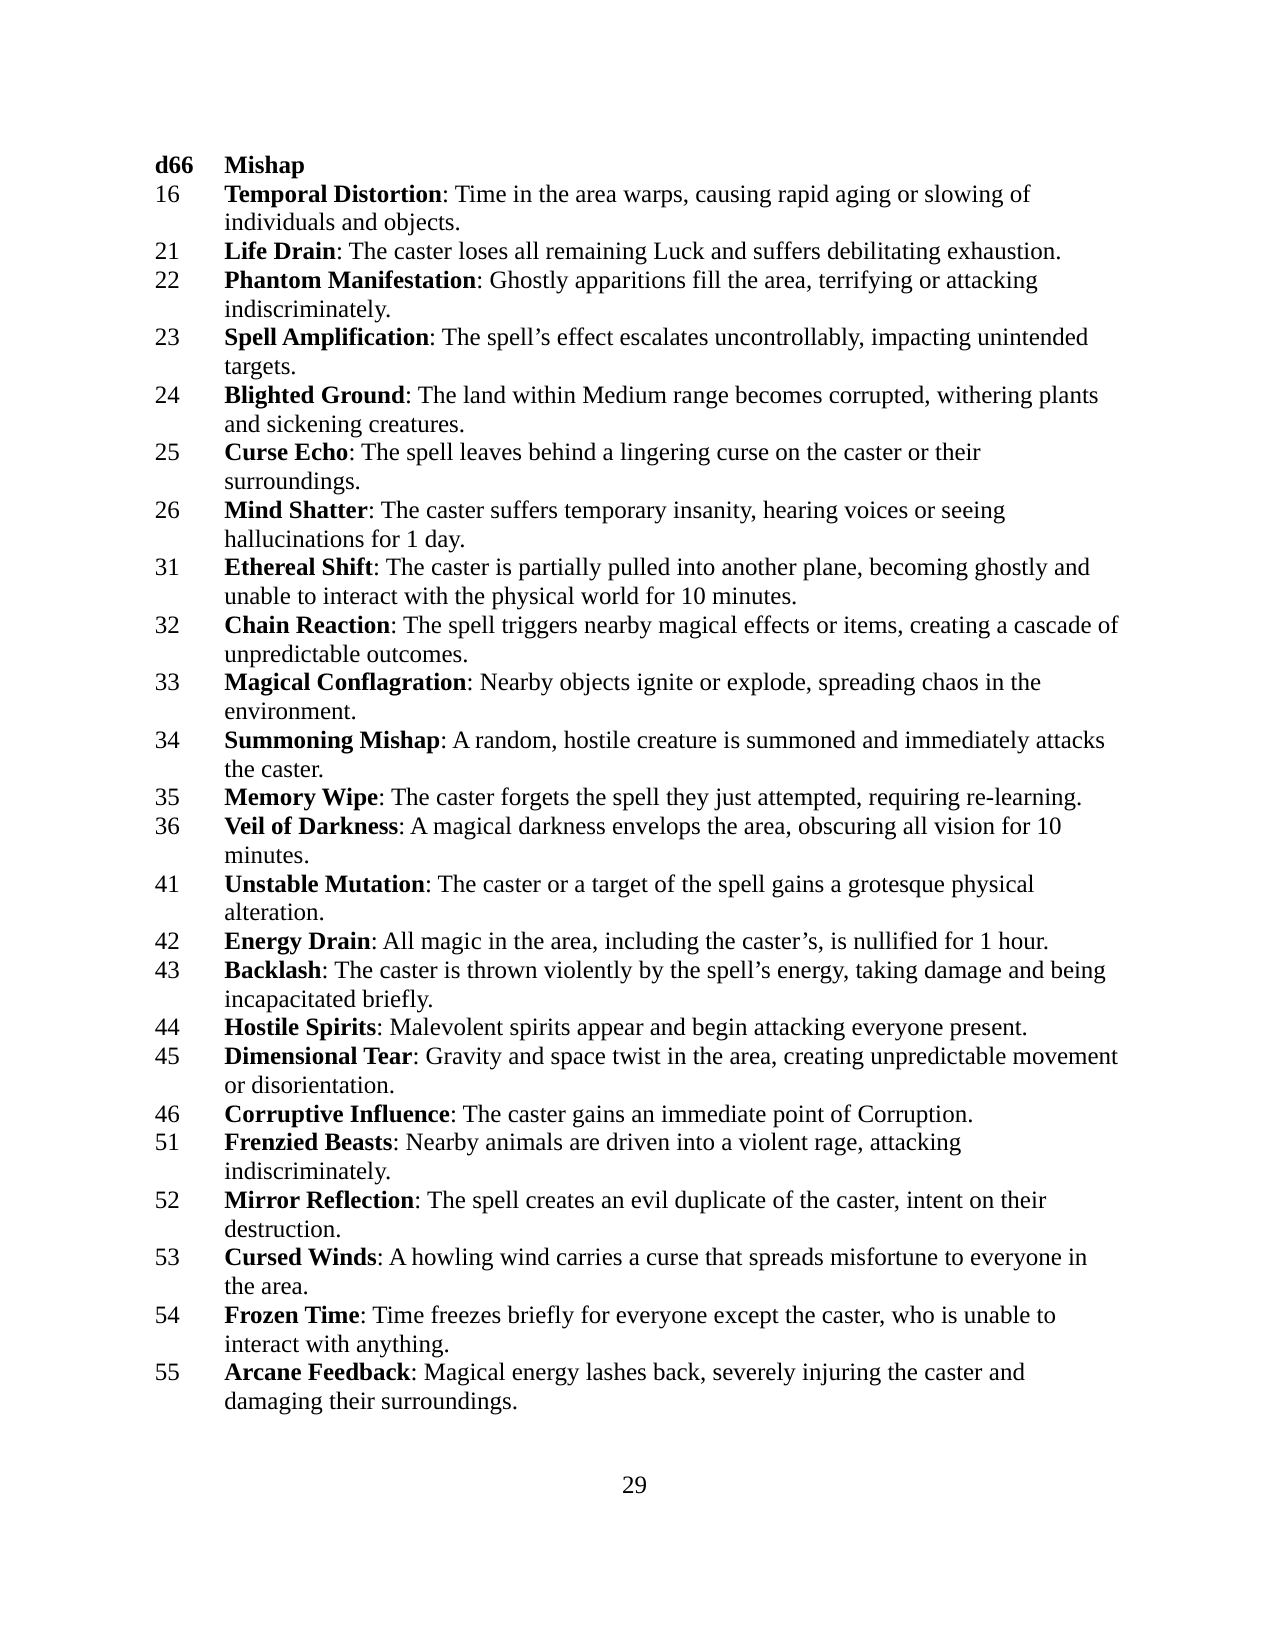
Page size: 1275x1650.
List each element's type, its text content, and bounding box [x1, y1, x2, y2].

table_cell Memory Wipe: The caster forgets the spell they just attempted, requiring re-learning. [220, 783, 1125, 811]
table_cell 33 [150, 668, 219, 725]
table_cell Frozen Time: Time freezes briefly for everyone except the caster, who is unable to interact with anything. [220, 1300, 1125, 1357]
table_cell 31 [150, 553, 219, 610]
table_cell 41 [150, 869, 219, 926]
table_cell 26 [150, 495, 219, 552]
table_cell 55 [150, 1358, 219, 1415]
table_cell 43 [150, 955, 219, 1012]
table_cell 45 [150, 1041, 219, 1099]
table_cell Chain Reaction: The spell triggers nearby magical effects or items, creating a cascade of unpredictable outcomes. [220, 610, 1125, 667]
table_header Mishap [220, 150, 1125, 179]
table_cell Phantom Manifestation: Ghostly apparitions fill the area, terrifying or attacking indiscriminately. [220, 265, 1125, 322]
table_cell Ethereal Shift: The caster is partially pulled into another plane, becoming ghostly and unable to interact with the physical world for 10 minutes. [220, 553, 1125, 610]
table_cell Temporal Distortion: Time in the area warps, causing rapid aging or slowing of individuals and objects. [220, 179, 1125, 236]
table_cell Mirror Reflection: The spell creates an evil duplicate of the caster, intent on their destruction. [220, 1185, 1125, 1242]
table_cell Life Drain: The caster loses all remaining Luck and suffers debilitating exhaustion. [220, 236, 1125, 265]
table_cell Arcane Feedback: Magical energy lashes back, severely injuring the caster and damaging their surroundings. [220, 1358, 1125, 1415]
table_cell 25 [150, 438, 219, 495]
table_cell 32 [150, 610, 219, 667]
table_cell Unstable Mutation: The caster or a target of the spell gains a grotesque physical alteration. [220, 869, 1125, 926]
table_cell 51 [150, 1128, 219, 1185]
table_cell Blighted Ground: The land within Medium range becomes corrupted, withering plants and sickening creatures. [220, 380, 1125, 437]
table_cell Veil of Darkness: A magical darkness envelops the area, obscuring all vision for 10 minutes. [220, 811, 1125, 869]
table_cell 42 [150, 926, 219, 955]
table_cell Magical Conflagration: Nearby objects ignite or explode, spreading chaos in the environment. [220, 668, 1125, 725]
table_cell 52 [150, 1185, 219, 1242]
table_cell Energy Drain: All magic in the area, including the caster’s, is nullified for 1 hour. [220, 926, 1125, 955]
table_cell Summoning Mishap: A random, hostile creature is summoned and immediately attacks the caster. [220, 725, 1125, 782]
table_cell 21 [150, 236, 219, 265]
table_cell Corruptive Influence: The caster gains an immediate point of Corruption. [220, 1099, 1125, 1127]
table_cell Dimensional Tear: Gravity and space twist in the area, creating unpredictable movement or disorientation. [220, 1041, 1125, 1099]
table_cell Frenzied Beasts: Nearby animals are driven into a violent rage, attacking indiscriminately. [220, 1128, 1125, 1185]
table_cell 36 [150, 811, 219, 869]
table_cell 54 [150, 1300, 219, 1357]
table_header d66 [150, 150, 219, 179]
table_cell Curse Echo: The spell leaves behind a lingering curse on the caster or their surroundings. [220, 438, 1125, 495]
table_cell 35 [150, 783, 219, 811]
table_cell 46 [150, 1099, 219, 1127]
table_cell 34 [150, 725, 219, 782]
table_cell Spell Amplification: The spell’s effect escalates uncontrollably, impacting unintended targets. [220, 323, 1125, 380]
table_cell Cursed Winds: A howling wind carries a curse that spreads misfortune to everyone in the area. [220, 1243, 1125, 1300]
table_cell Mind Shatter: The caster suffers temporary insanity, hearing voices or seeing hallucinations for 1 day. [220, 495, 1125, 552]
table_cell 16 [150, 179, 219, 236]
table_cell 24 [150, 380, 219, 437]
table_cell 44 [150, 1013, 219, 1041]
table_cell Backlash: The caster is thrown violently by the spell’s energy, taking damage and being incapacitated briefly. [220, 955, 1125, 1012]
table_cell 23 [150, 323, 219, 380]
table_cell Hostile Spirits: Malevolent spirits appear and begin attacking everyone present. [220, 1013, 1125, 1041]
table_cell 53 [150, 1243, 219, 1300]
table_cell 22 [150, 265, 219, 322]
